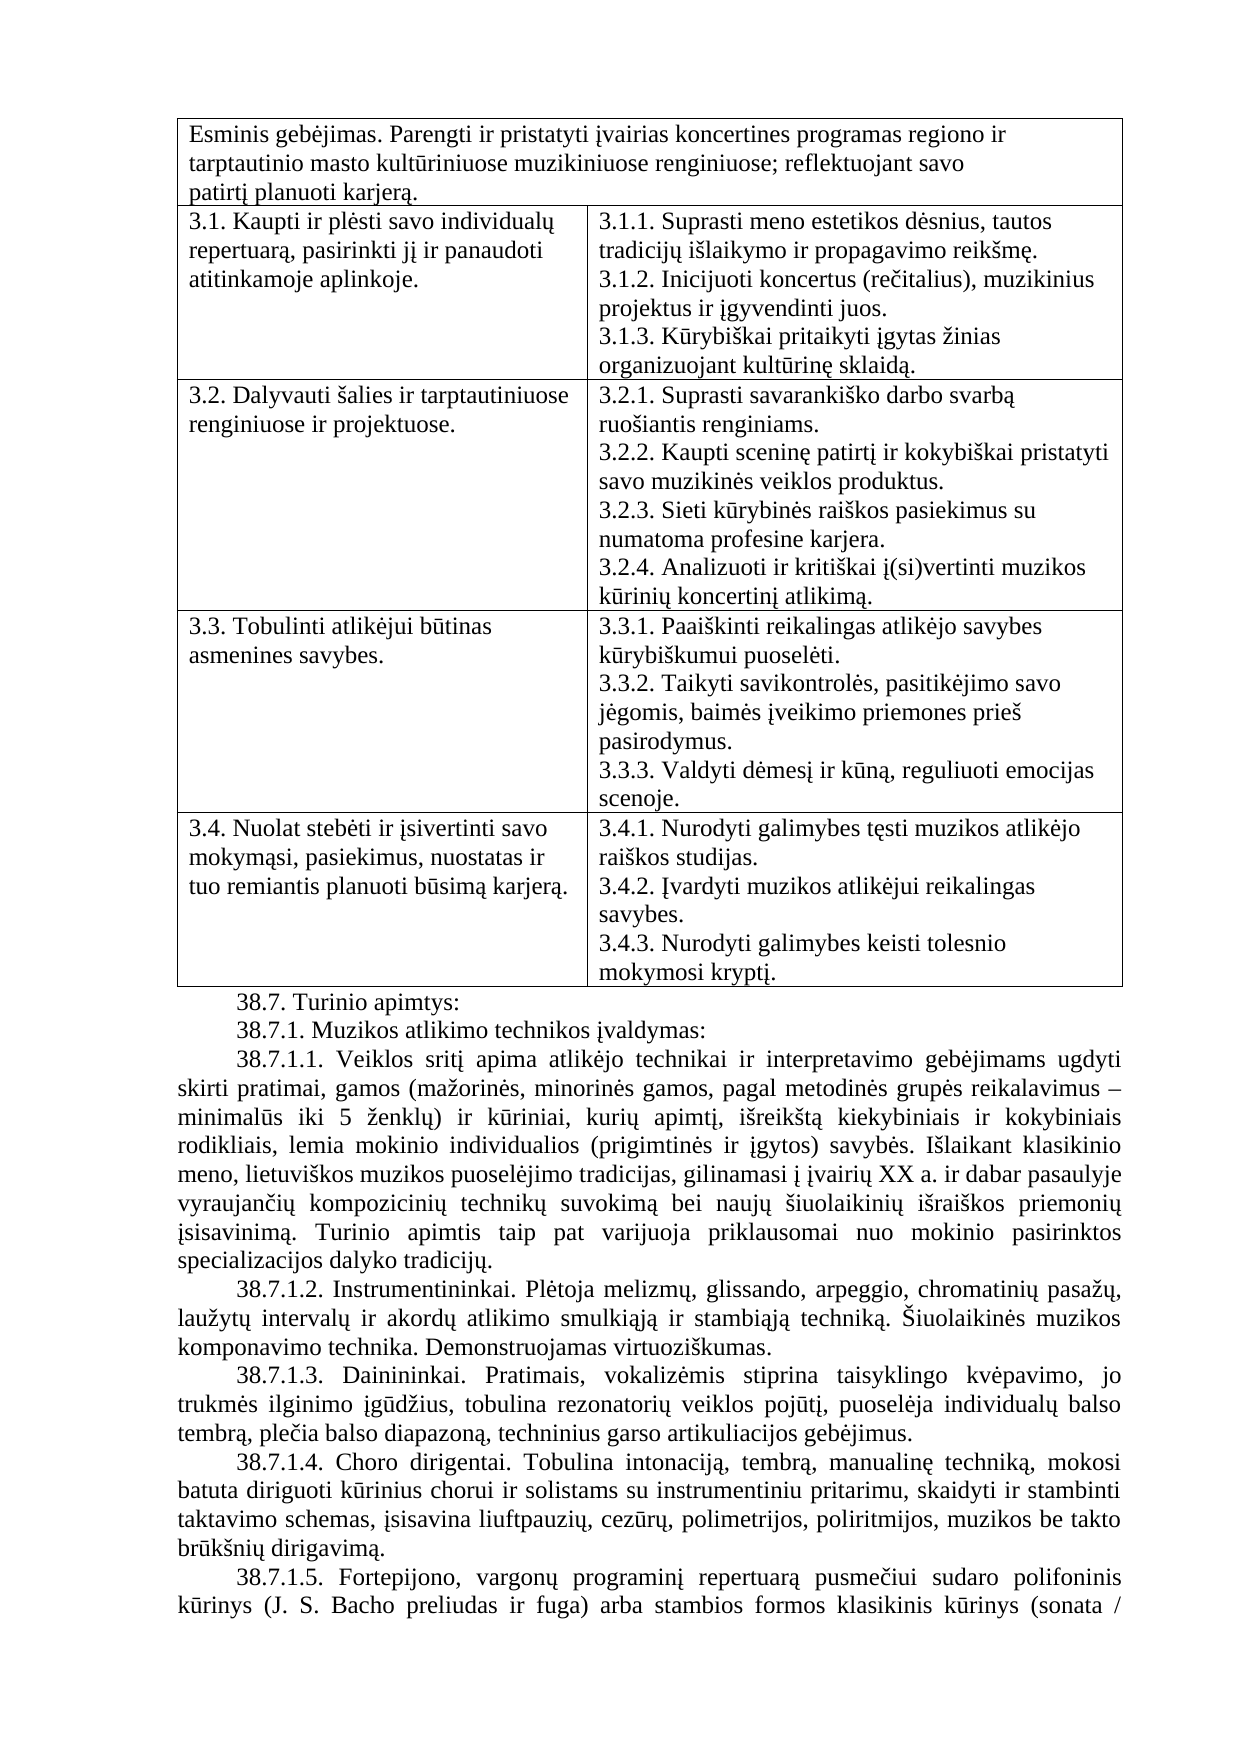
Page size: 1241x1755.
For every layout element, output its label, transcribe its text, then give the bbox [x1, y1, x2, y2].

text 38.7.1.1. Veiklos sritį apima atlikėjo technikai ir interpretavimo gebėjimams ugdyti skirti pratimai, gamos (mažorinės, minorinės gamos, pagal metodinės grupės reikalavimus – minimalūs iki 5 ženklų) ir kūriniai, kurių apimtį, išreikštą kiekybiniais ir kokybiniais rodikliais, lemia mokinio individualios (prigimtinės ir įgytos) savybės. Išlaikant klasikinio meno, lietuviškos muzikos puoselėjimo tradicijas, gilinamasi į įvairių XX a. ir dabar pasaulyje vyraujančių kompozicinių technikų suvokimą bei naujų šiuolaikinių išraiškos priemonių įsisavinimą. Turinio apimtis taip pat varijuoja priklausomai nuo mokinio pasirinktos specializacijos dalyko tradicijų. [177, 1044, 1122, 1274]
text 38.7.1.5. Fortepijono, vargonų programinį repertuarą pusmečiui sudaro polifoninis kūrinys (J. S. Bacho preliudas ir fuga) arba stambios formos klasikinis kūrinys (sonata / [177, 1562, 1122, 1619]
table_cell 3.4. Nuolat stebėti ir įsivertinti savo mokymąsi, pasiekimus, nuostatas ir tuo remiantis planuoti būsimą karjerą. [178, 813, 587, 986]
table_cell 3.4.1. Nurodyti galimybes tęsti muzikos atlikėjo raiškos studijas. 3.4.2. Įvardyti muzikos atlikėjui reikalingas savybes. 3.4.3. Nurodyti galimybes keisti tolesnio mokymosi kryptį. [588, 813, 1122, 986]
text 38.7.1. Muzikos atlikimo technikos įvaldymas: [177, 1016, 1122, 1044]
table_cell 3.2.1. Suprasti savarankiško darbo svarbą ruošiantis renginiams. 3.2.2. Kaupti sceninę patirtį ir kokybiškai pristatyti savo muzikinės veiklos produktus. 3.2.3. Sieti kūrybinės raiškos pasiekimus su numatoma profesine karjera. 3.2.4. Analizuoti ir kritiškai į(si)vertinti muzikos kūrinių koncertinį atlikimą. [588, 380, 1122, 610]
table_cell 3.3. Tobulinti atlikėjui būtinas asmenines savybes. [178, 611, 587, 812]
text 38.7. Turinio apimtys: [177, 987, 1122, 1016]
table_cell 3.2. Dalyvauti šalies ir tarptautiniuose renginiuose ir projektuose. [178, 380, 587, 610]
text 38.7.1.4. Choro dirigentai. Tobulina intonaciją, tembrą, manualinę techniką, mokosi batuta diriguoti kūrinius chorui ir solistams su instrumentiniu pritarimu, skaidyti ir stambinti taktavimo schemas, įsisavina liuftpauzių, cezūrų, polimetrijos, poliritmijos, muzikos be takto brūkšnių dirigavimą. [177, 1447, 1122, 1562]
table_cell 3.3.1. Paaiškinti reikalingas atlikėjo savybes kūrybiškumui puoselėti. 3.3.2. Taikyti savikontrolės, pasitikėjimo savo jėgomis, baimės įveikimo priemones prieš pasirodymus. 3.3.3. Valdyti dėmesį ir kūną, reguliuoti emocijas scenoje. [588, 611, 1122, 812]
table_cell 3.1.1. Suprasti meno estetikos dėsnius, tautos tradicijų išlaikymo ir propagavimo reikšmę. 3.1.2. Inicijuoti koncertus (rečitalius), muzikinius projektus ir įgyvendinti juos. 3.1.3. Kūrybiškai pritaikyti įgytas žinias organizuojant kultūrinę sklaidą. [588, 206, 1122, 379]
text 38.7.1.3. Dainininkai. Pratimais, vokalizėmis stiprina taisyklingo kvėpavimo, jo trukmės ilginimo įgūdžius, tobulina rezonatorių veiklos pojūtį, puoselėja individualų balso tembrą, plečia balso diapazoną, techninius garso artikuliacijos gebėjimus. [177, 1361, 1122, 1447]
text 38.7.1.2. Instrumentininkai. Plėtoja melizmų, glissando, arpeggio, chromatinių pasažų, laužytų intervalų ir akordų atlikimo smulkiąją ir stambiąją techniką. Šiuolaikinės muzikos komponavimo technika. Demonstruojamas virtuoziškumas. [177, 1274, 1122, 1361]
table_cell Esminis gebėjimas. Parengti ir pristatyti įvairias koncertines programas regiono ir tarptautinio masto kultūriniuose muzikiniuose renginiuose; reflektuojant savo patirtį planuoti karjerą. [178, 119, 1038, 205]
table_cell 3.1. Kaupti ir plėsti savo individualų repertuarą, pasirinkti jį ir panaudoti atitinkamoje aplinkoje. [178, 206, 587, 379]
table_cell [1038, 119, 1122, 205]
